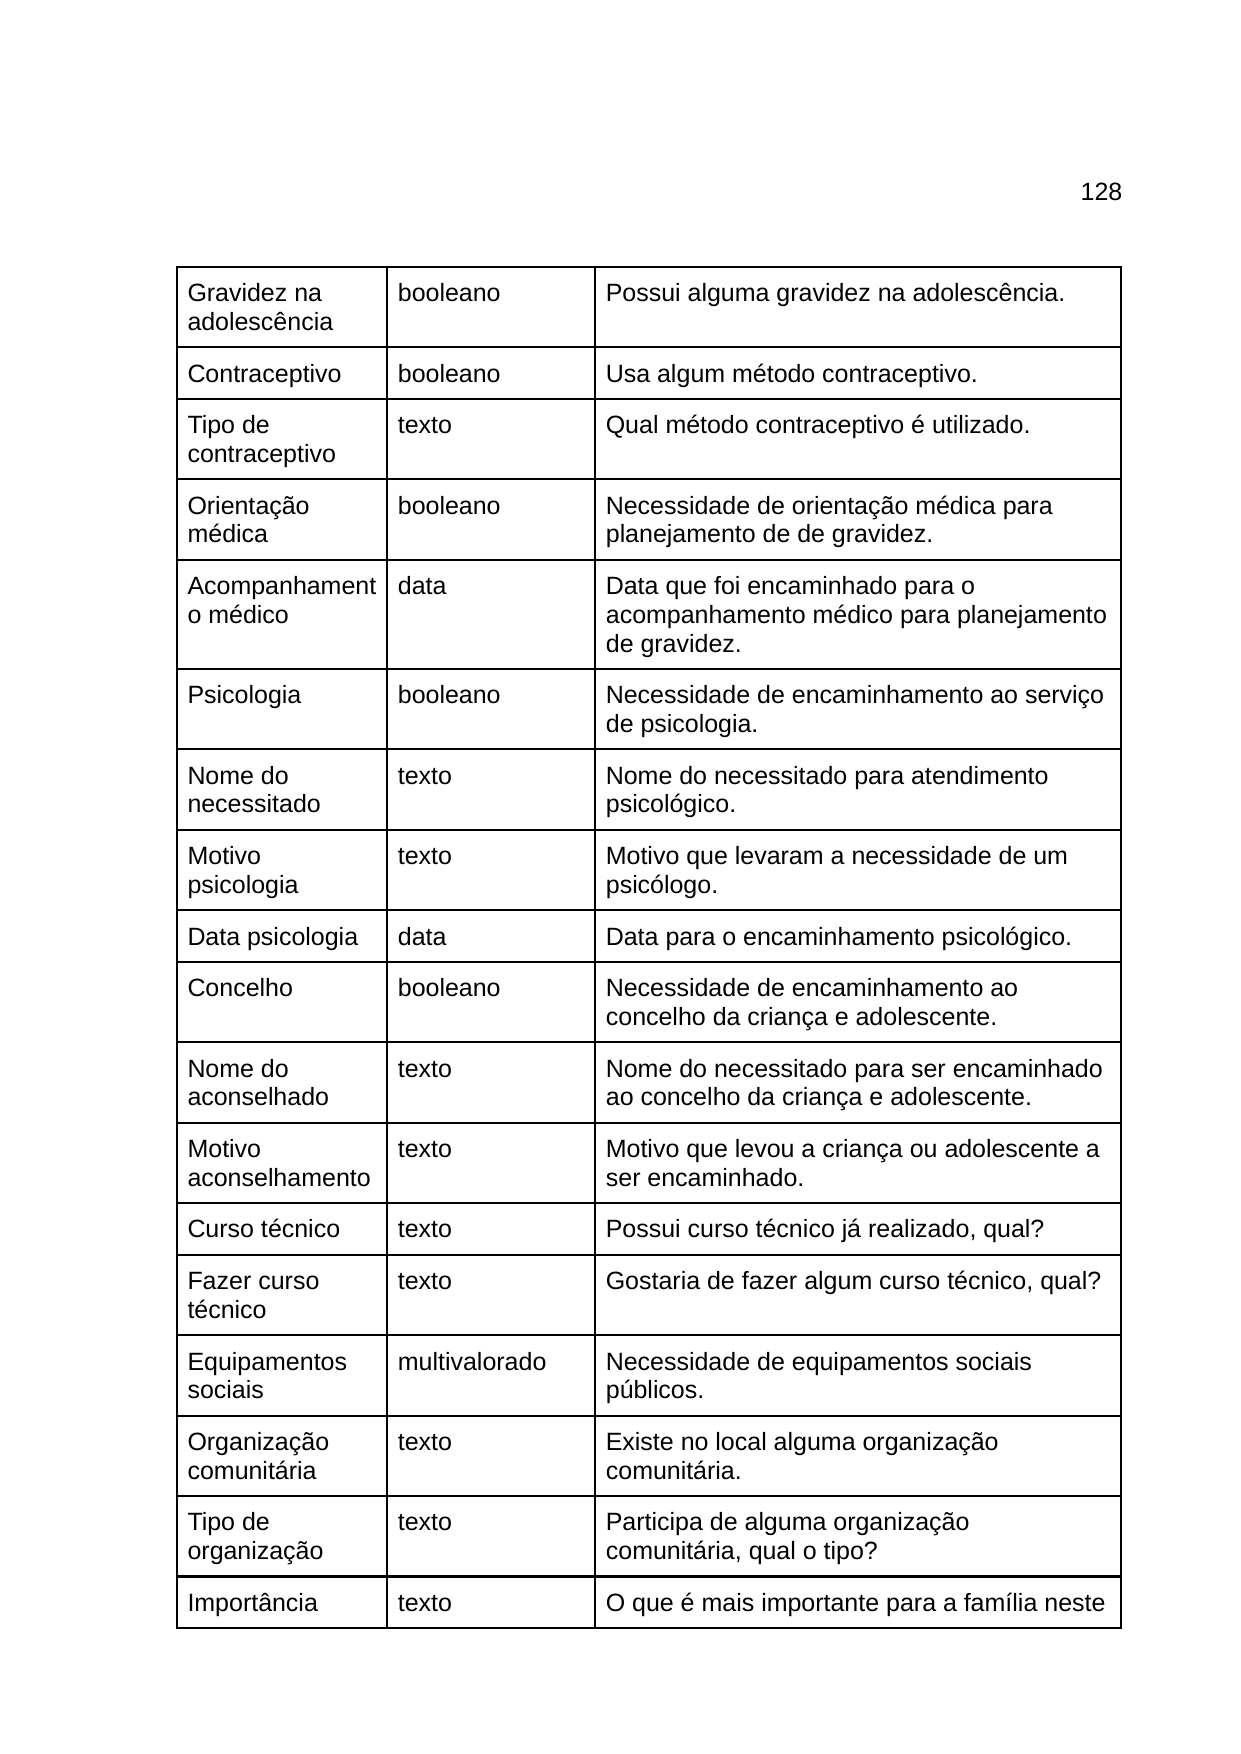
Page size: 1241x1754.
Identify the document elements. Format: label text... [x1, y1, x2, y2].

table_cell Nome do necessitado para atendimento psicológico. [596, 750, 1120, 829]
table_cell texto [388, 1497, 594, 1575]
table_cell booleano [388, 268, 594, 346]
table_cell booleano [388, 963, 594, 1041]
table_cell Orientação médica [178, 480, 386, 559]
table_cell Equipamentos sociais [178, 1336, 386, 1414]
table_cell Necessidade de orientação médica para planejamento de de gravidez. [596, 480, 1120, 559]
table_cell Psicologia [178, 670, 386, 748]
table_cell Gravidez na adolescência [178, 268, 386, 346]
table_cell texto [388, 400, 594, 478]
table_cell Nome do necessitado [178, 750, 386, 829]
table_cell Tipo de organização [178, 1497, 386, 1575]
table_cell texto [388, 1578, 594, 1627]
table_cell Participa de alguma organização comunitária, qual o tipo? [596, 1497, 1120, 1575]
table_cell Usa algum método contraceptivo. [596, 348, 1120, 398]
table_cell Nome do aconselhado [178, 1043, 386, 1122]
table_cell Necessidade de encaminhamento ao concelho da criança e adolescente. [596, 963, 1120, 1041]
table_cell Necessidade de encaminhamento ao serviço de psicologia. [596, 670, 1120, 748]
table_cell data [388, 561, 594, 668]
table_cell O que é mais importante para a família neste [596, 1578, 1120, 1627]
table_cell texto [388, 1043, 594, 1122]
table_cell booleano [388, 348, 594, 398]
table_cell Qual método contraceptivo é utilizado. [596, 400, 1120, 478]
table_cell texto [388, 1417, 594, 1495]
table_cell texto [388, 1124, 594, 1202]
table_cell booleano [388, 670, 594, 748]
table_cell Motivo psicologia [178, 831, 386, 909]
table_cell Curso técnico [178, 1204, 386, 1254]
table_cell Fazer curso técnico [178, 1256, 386, 1334]
table_cell Data que foi encaminhado para o acompanhamento médico para planejamento de gravidez. [596, 561, 1120, 668]
table_cell Existe no local alguma organização comunitária. [596, 1417, 1120, 1495]
table_cell Organização comunitária [178, 1417, 386, 1495]
table_cell Gostaria de fazer algum curso técnico, qual? [596, 1256, 1120, 1334]
table_cell data [388, 911, 594, 961]
table_cell Possui alguma gravidez na adolescência. [596, 268, 1120, 346]
table_cell Data psicologia [178, 911, 386, 961]
table_cell Concelho [178, 963, 386, 1041]
table_cell Possui curso técnico já realizado, qual? [596, 1204, 1120, 1254]
table_cell Motivo aconselhamento [178, 1124, 386, 1202]
table_cell Necessidade de equipamentos sociais públicos. [596, 1336, 1120, 1414]
table_cell texto [388, 1256, 594, 1334]
table_cell booleano [388, 480, 594, 559]
table_cell Motivo que levou a criança ou adolescente a ser encaminhado. [596, 1124, 1120, 1202]
table_cell Acompanhamento médico [178, 561, 386, 668]
table_cell texto [388, 1204, 594, 1254]
table_cell Importância [178, 1578, 386, 1627]
table_cell Data para o encaminhamento psicológico. [596, 911, 1120, 961]
table_cell texto [388, 750, 594, 829]
table_cell Motivo que levaram a necessidade de um psicólogo. [596, 831, 1120, 909]
table_cell Nome do necessitado para ser encaminhado ao concelho da criança e adolescente. [596, 1043, 1120, 1122]
table_cell Tipo de contraceptivo [178, 400, 386, 478]
table_cell Contraceptivo [178, 348, 386, 398]
table_cell multivalorado [388, 1336, 594, 1414]
table_cell texto [388, 831, 594, 909]
